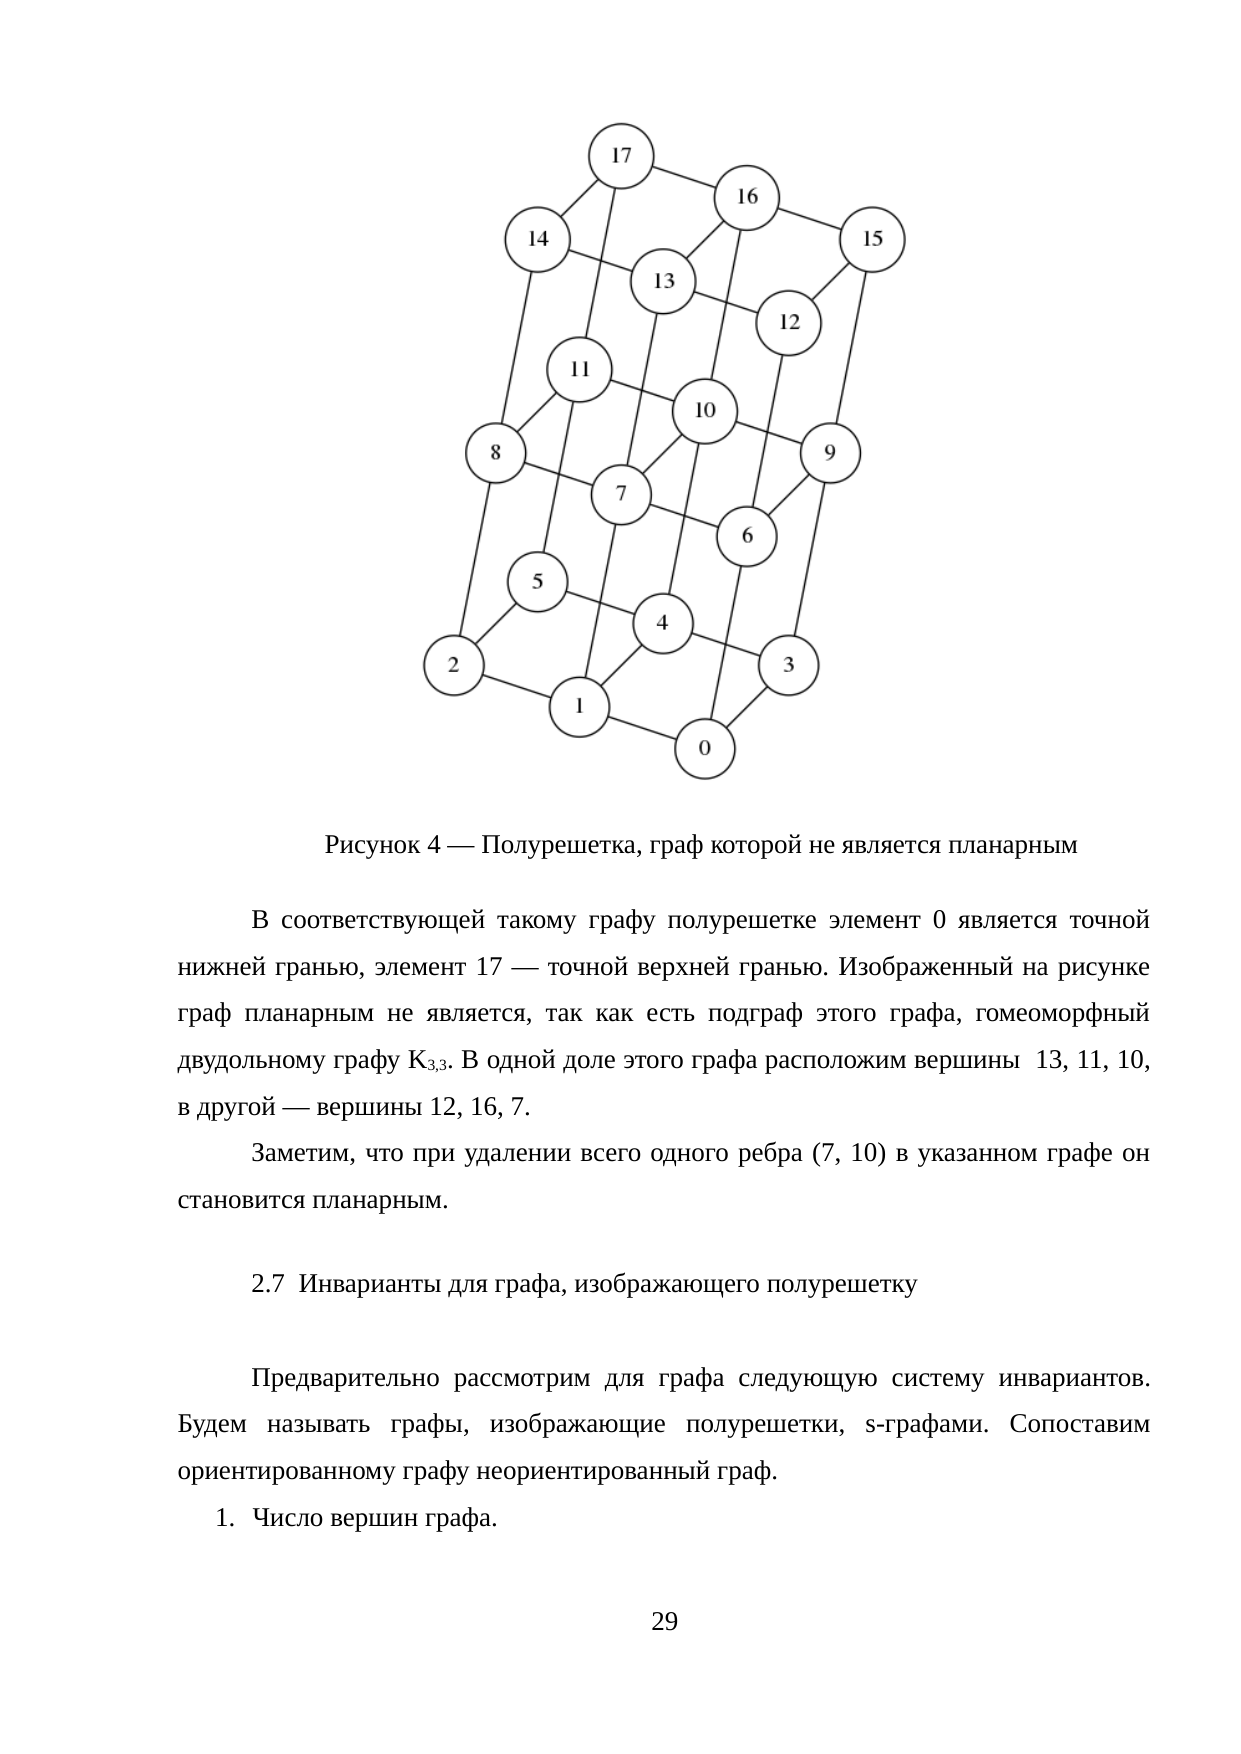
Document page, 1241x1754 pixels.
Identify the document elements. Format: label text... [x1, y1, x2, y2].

text Заметим, что при удалении всего одного ребра (7, 10) в указанном графе он становится планарным. [177, 1136, 1152, 1214]
list Число вершин графа. [215, 1501, 1152, 1532]
subtitle Инварианты для графа, изображающего полурешетку [177, 1267, 1152, 1298]
picture [418, 118, 911, 785]
text Рисунок 4 — Полурешетка, граф которой не является планарным [177, 828, 1152, 859]
text В соответствующей такому графу полурешетке элемент 0 является точной нижней гранью, элемент 17 — точной верхней гранью. Изображенный на рисунке граф планарным не является, так как есть подграф этого графа, гомеоморфный двудольному графу K3,3. В одной доле этого графа расположим вершины 13, 11, 10, в другой — вершины 12, 16, 7. [177, 903, 1152, 1121]
text Предварительно рассмотрим для графа следующую систему инвариантов. Будем называть графы, изображающие полурешетки, s-графами. Сопоставим ориентированному графу неориентированный граф. [177, 1361, 1152, 1485]
